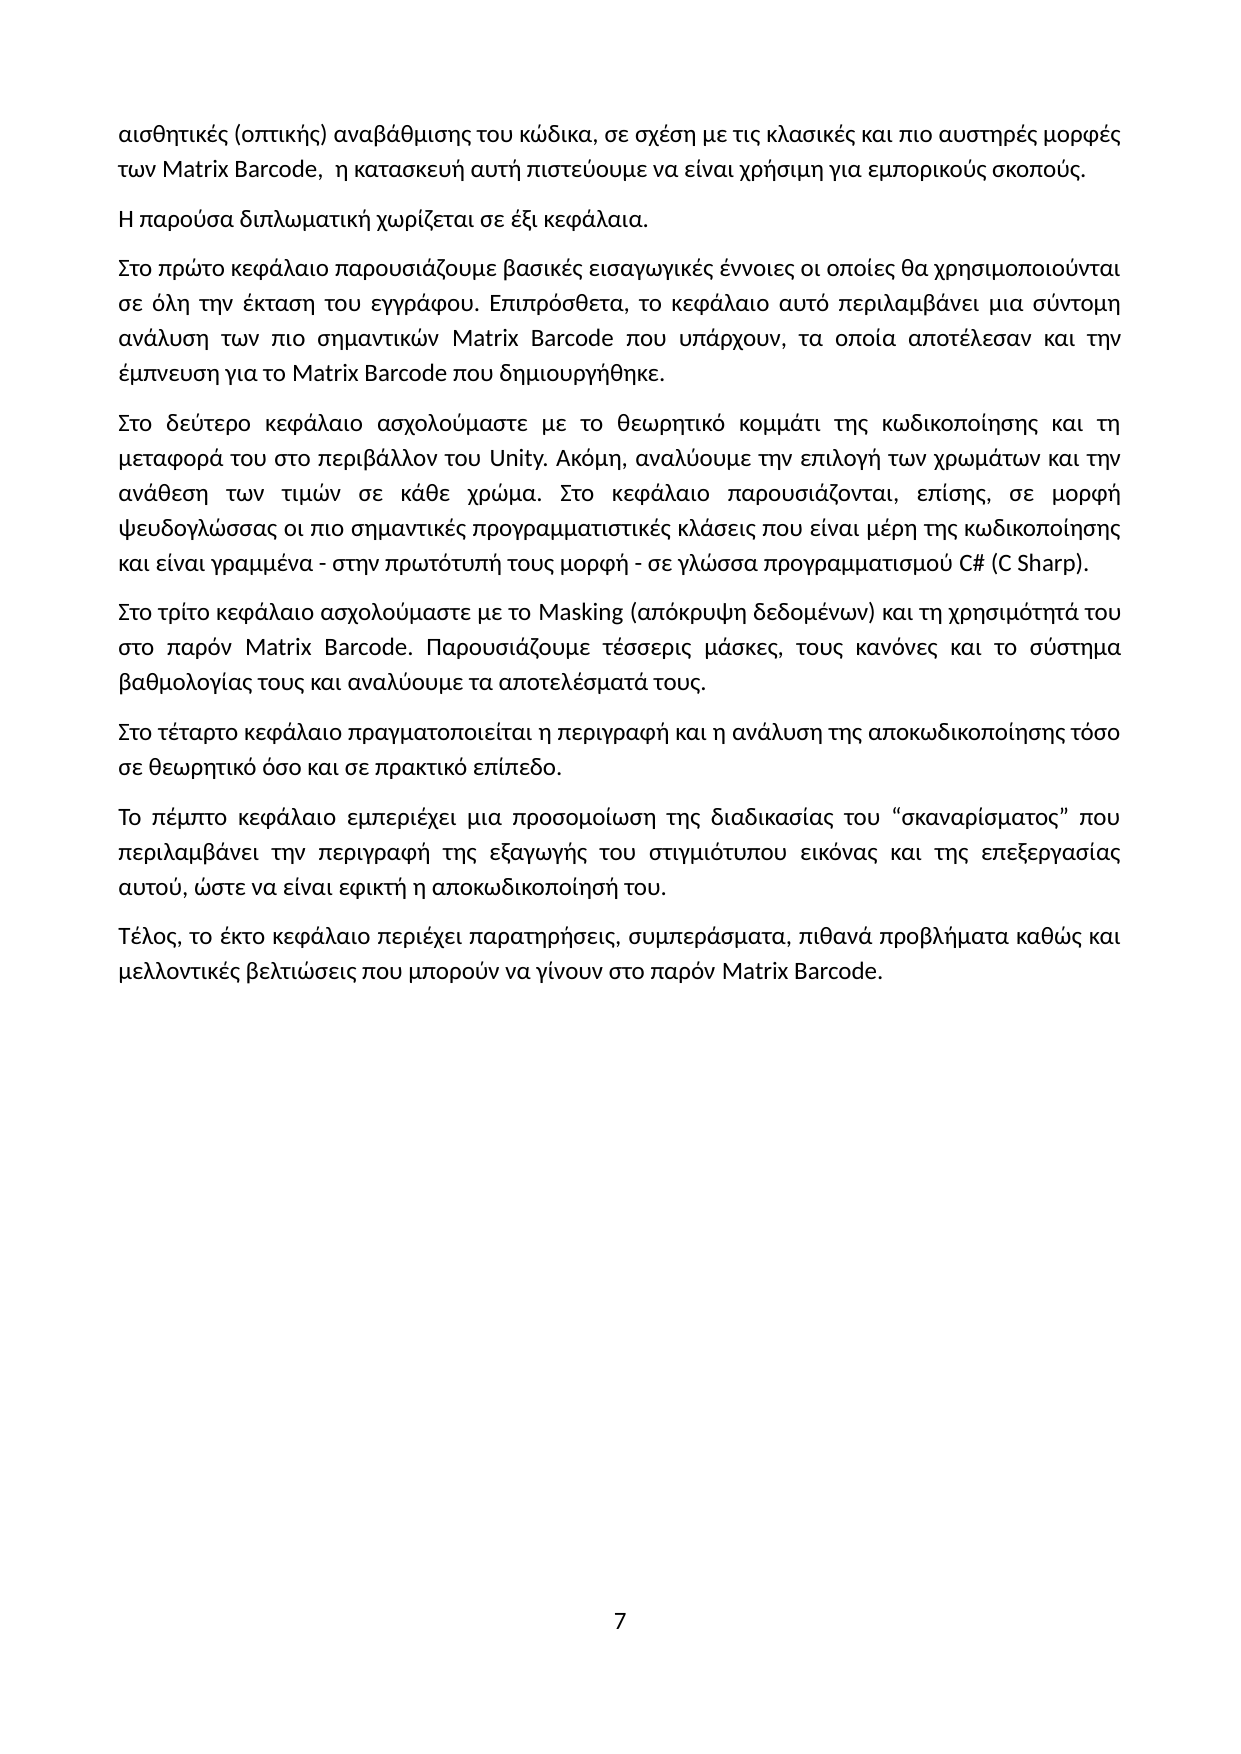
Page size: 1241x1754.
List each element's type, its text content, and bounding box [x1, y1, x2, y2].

text Το πέμπτο κεφάλαιο εμπεριέχει μια προσομοίωση της διαδικασίας του “σκαναρίσματος” που περιλαμβάνει την περιγραφή της εξαγωγής του στιγμιότυπου εικόνας και της επεξεργασίας αυτού, ώστε να είναι εφικτή η αποκωδικοποίησή του. [118, 801, 1122, 901]
text Στο τρίτο κεφάλαιο ασχολούμαστε με το Masking (απόκρυψη δεδομένων) και τη χρησιμότητά του στο παρόν Matrix Barcode. Παρουσιάζουμε τέσσερις μάσκες, τους κανόνες και το σύστημα βαθμολογίας τους και αναλύουμε τα αποτελέσματά τους. [118, 596, 1122, 697]
text Στο δεύτερο κεφάλαιο ασχολούμαστε με το θεωρητικό κομμάτι της κωδικοποίησης και τη μεταφορά του στο περιβάλλον του Unity. Ακόμη, αναλύουμε την επιλογή των χρωμάτων και την ανάθεση των τιμών σε κάθε χρώμα. Στο κεφάλαιο παρουσιάζονται, επίσης, σε μορφή ψευδογλώσσας οι πιο σημαντικές προγραμματιστικές κλάσεις που είναι μέρη της κωδικοποίησης και είναι γραμμένα - στην πρωτότυπή τους μορφή - σε γλώσσα προγραμματισμού C# (C Sharp). [118, 407, 1122, 577]
text Στο πρώτο κεφάλαιο παρουσιάζουμε βασικές εισαγωγικές έννοιες οι οποίες θα χρησιμοποιούνται σε όλη την έκταση του εγγράφου. Επιπρόσθετα, το κεφάλαιο αυτό περιλαμβάνει μια σύντομη ανάλυση των πιο σημαντικών Matrix Barcode που υπάρχουν, τα οποία αποτέλεσαν και την έμπνευση για το Matrix Barcode που δημιουργήθηκε. [118, 252, 1122, 388]
text Η παρούσα διπλωματική χωρίζεται σε έξι κεφάλαια. [118, 203, 1122, 233]
text αισθητικές (οπτικής) αναβάθμισης του κώδικα, σε σχέση με τις κλασικές και πιο αυστηρές μορφές των Matrix Barcode, η κατασκευή αυτή πιστεύουμε να είναι χρήσιμη για εμπορικούς σκοπούς. [118, 118, 1122, 184]
text Τέλος, το έκτο κεφάλαιο περιέχει παρατηρήσεις, συμπεράσματα, πιθανά προβλήματα καθώς και μελλοντικές βελτιώσεις που μπορούν να γίνουν στο παρόν Matrix Barcode. [118, 920, 1122, 986]
text Στο τέταρτο κεφάλαιο πραγματοποιείται η περιγραφή και η ανάλυση της αποκωδικοποίησης τόσο σε θεωρητικό όσο και σε πρακτικό επίπεδο. [118, 716, 1122, 782]
